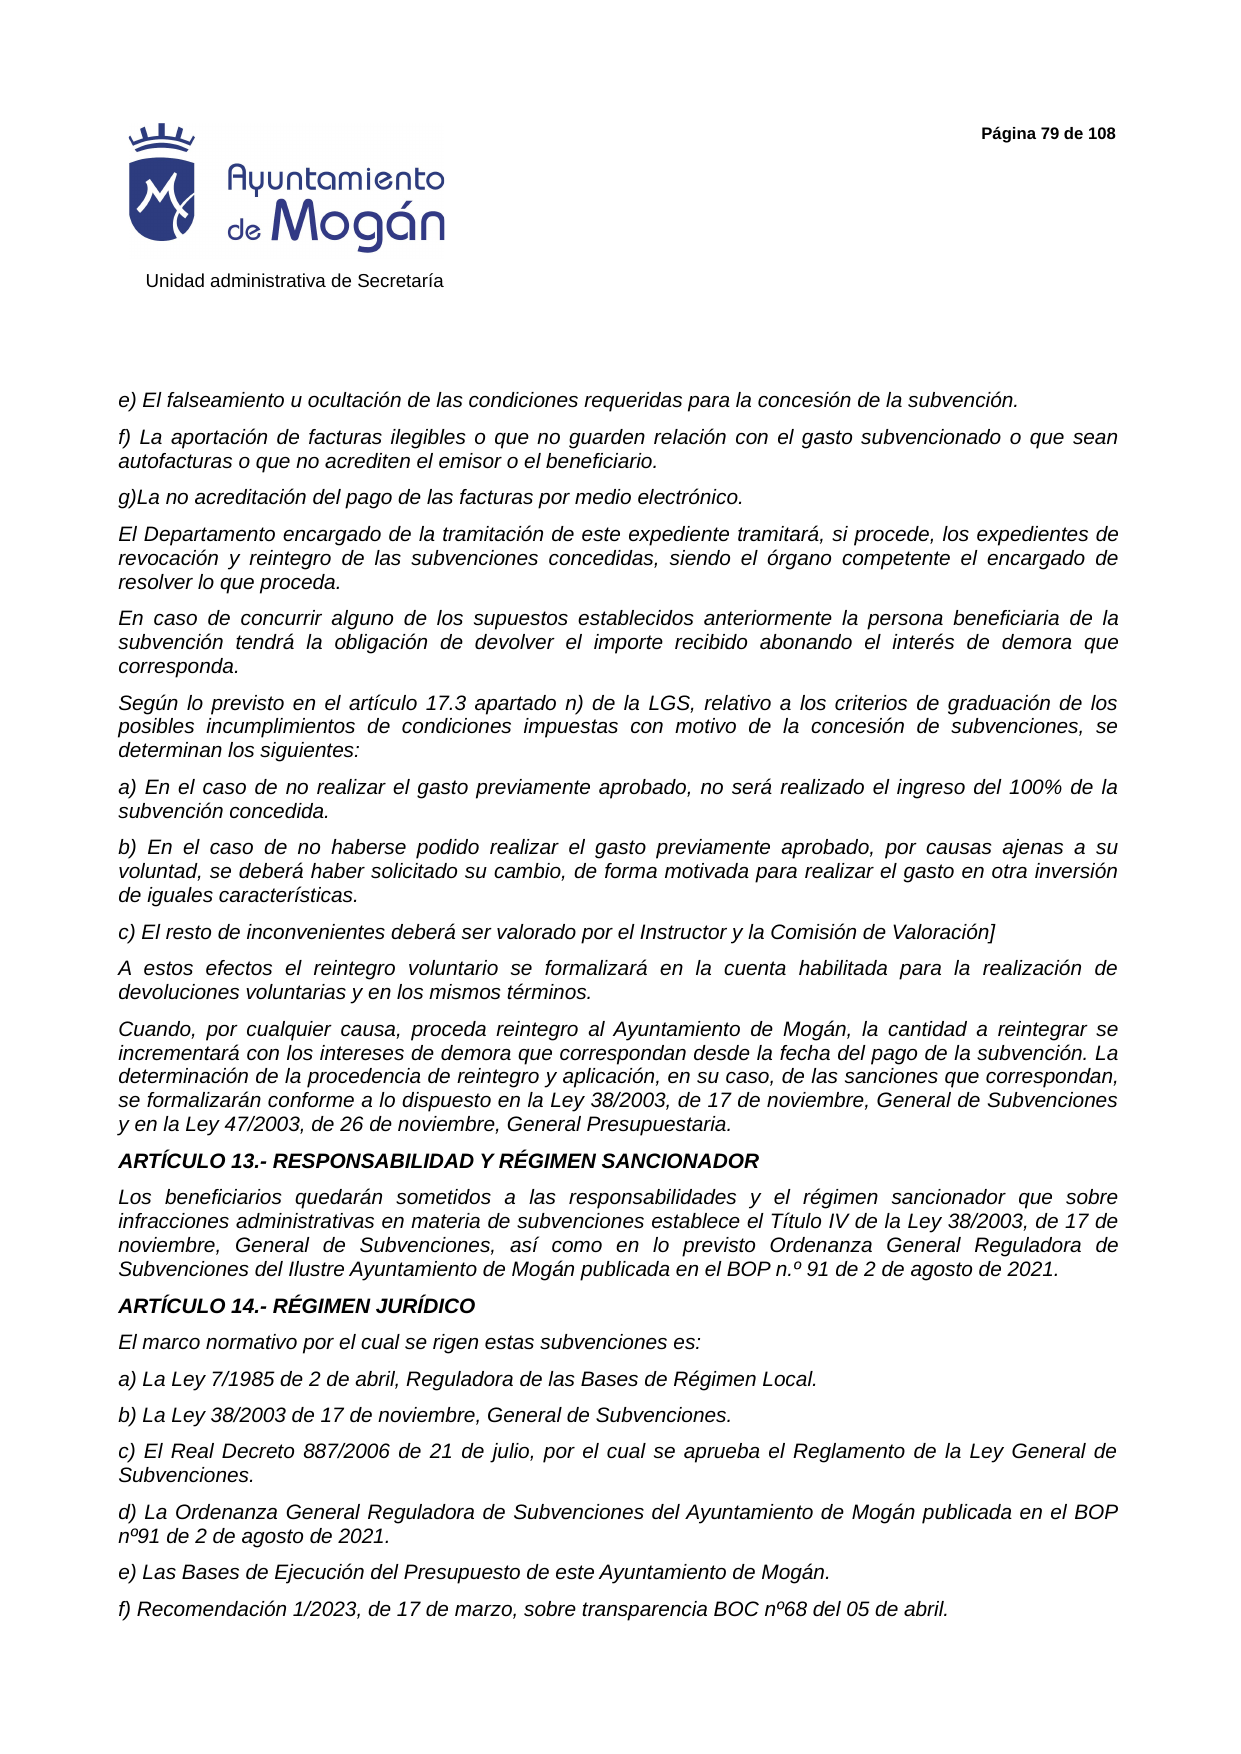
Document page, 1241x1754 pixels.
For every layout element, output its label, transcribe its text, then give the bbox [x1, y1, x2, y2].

text En caso de concurrir alguno de los supuestos establecidos anteriormente la persona beneficiaria de la subvención tendrá la obligación de devolver el importe recibido abonando el interés de demora que corresponda. [118, 606, 1122, 678]
text b) La Ley 38/2003 de 17 de noviembre, General de Subvenciones. [118, 1403, 1122, 1427]
text c) El resto de inconvenientes deberá ser valorado por el Instructor y la Comisión de Valoración] [118, 919, 1122, 943]
text b) En el caso de no haberse podido realizar el gasto previamente aprobado, por causas ajenas a su voluntad, se deberá haber solicitado su cambio, de forma motivada para realizar el gasto en otra inversión de iguales características. [118, 835, 1122, 907]
text d) La Ordenanza General Reguladora de Subvenciones del Ayuntamiento de Mogán publicada en el BOP nº91 de 2 de agosto de 2021. [118, 1500, 1122, 1548]
text A estos efectos el reintegro voluntario se formalizará en la cuenta habilitada para la realización de devoluciones voluntarias y en los mismos términos. [118, 956, 1122, 1004]
text c) El Real Decreto 887/2006 de 21 de julio, por el cual se aprueba el Reglamento de la Ley General de Subvenciones. [118, 1439, 1122, 1487]
text a) En el caso de no realizar el gasto previamente aprobado, no será realizado el ingreso del 100% de la subvención concedida. [118, 775, 1122, 823]
text ARTÍCULO 13.- RESPONSABILIDAD Y RÉGIMEN SANCIONADOR [118, 1149, 1122, 1173]
text e) Las Bases de Ejecución del Presupuesto de este Ayuntamiento de Mogán. [118, 1560, 1122, 1584]
text Según lo previsto en el artículo 17.3 apartado n) de la LGS, relativo a los criterios de graduación de los posibles incumplimientos de condiciones impuestas con motivo de la concesión de subvenciones, se determinan los siguientes: [118, 690, 1122, 762]
text f) La aportación de facturas ilegibles o que no guarden relación con el gasto subvencionado o que sean autofacturas o que no acrediten el emisor o el beneficiario. [118, 425, 1122, 473]
text ARTÍCULO 14.- RÉGIMEN JURÍDICO [118, 1293, 1122, 1317]
picture [128, 123, 445, 259]
text a) La Ley 7/1985 de 2 de abril, Reguladora de las Bases de Régimen Local. [118, 1366, 1122, 1390]
text Los beneficiarios quedarán sometidos a las responsabilidades y el régimen sancionador que sobre infracciones administrativas en materia de subvenciones establece el Título IV de la Ley 38/2003, de 17 de noviembre, General de Subvenciones, así como en lo previsto Ordenanza General Reguladora de Subvenciones del Ilustre Ayuntamiento de Mogán publicada en el BOP n.º 91 de 2 de agosto de 2021. [118, 1185, 1122, 1281]
text f) Recomendación 1/2023, de 17 de marzo, sobre transparencia BOC nº68 del 05 de abril. [118, 1597, 1122, 1621]
text El marco normativo por el cual se rigen estas subvenciones es: [118, 1330, 1122, 1354]
text g)La no acreditación del pago de las facturas por medio electrónico. [118, 485, 1122, 509]
text Cuando, por cualquier causa, proceda reintegro al Ayuntamiento de Mogán, la cantidad a reintegrar se incrementará con los intereses de demora que correspondan desde la fecha del pago de la subvención. La determinación de la procedencia de reintegro y aplicación, en su caso, de las sanciones que correspondan, se formalizarán conforme a lo dispuesto en la Ley 38/2003, de 17 de noviembre, General de Subvenciones y en la Ley 47/2003, de 26 de noviembre, General Presupuestaria. [118, 1016, 1122, 1136]
text e) El falseamiento u ocultación de las condiciones requeridas para la concesión de la subvención. [118, 388, 1122, 412]
text El Departamento encargado de la tramitación de este expediente tramitará, si procede, los expedientes de revocación y reintegro de las subvenciones concedidas, siendo el órgano competente el encargado de resolver lo que proceda. [118, 522, 1122, 593]
